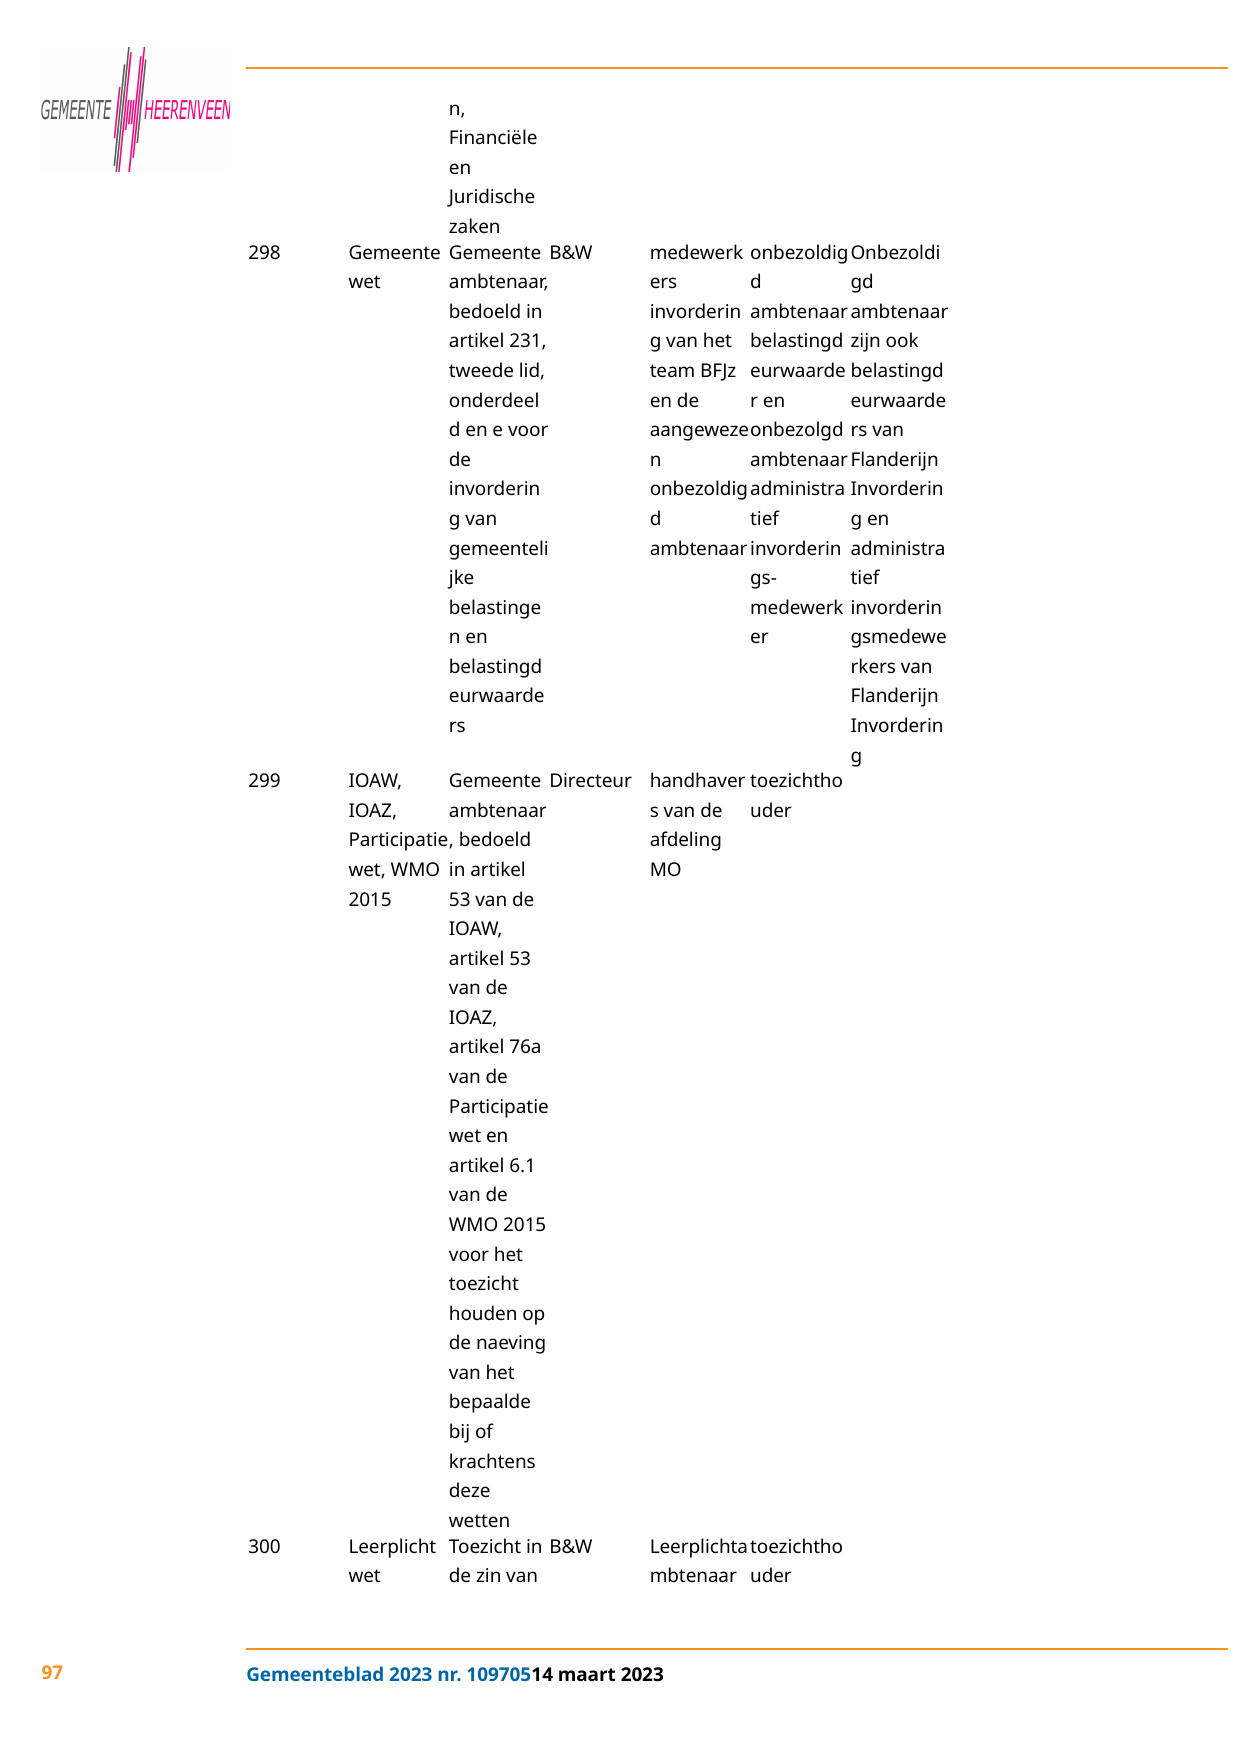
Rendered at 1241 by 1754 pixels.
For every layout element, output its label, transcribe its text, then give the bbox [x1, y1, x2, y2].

table_cell 298 [248, 239, 348, 767]
table_cell [348, 95, 449, 239]
table_cell [1051, 1533, 1152, 1588]
table_cell Leerplichtambtenaar [650, 1533, 750, 1588]
table_cell Gemeenteambtenaar , bedoeld in artikel 53 van de IOAW, artikel 53 van de IOAZ, artikel 76a van de Participatiewet en artikel 6.1 van de WMO 2015 voor het toezicht houden op de naeving van het bepaalde bij of krachtens deze wetten [449, 768, 549, 1533]
table_cell [750, 95, 850, 239]
table_cell medewerkers invordering van het team BFJz en de aangewezen onbezoldigd ambtenaar [650, 239, 750, 767]
table_cell [951, 239, 1051, 767]
table_cell 299 [248, 768, 348, 1533]
table_cell 300 [248, 1533, 348, 1588]
table_cell [951, 95, 1051, 239]
table_cell [549, 95, 649, 239]
table_cell [1051, 768, 1152, 1533]
table_cell [650, 95, 750, 239]
table_cell handhavers van de afdeling MO [650, 768, 750, 1533]
table_cell [1051, 239, 1152, 767]
table_cell B&W [549, 239, 649, 767]
table_cell toezichthouder [750, 768, 850, 1533]
table_cell n, Financiële en Juridische zaken [449, 95, 549, 239]
table_cell Directeur [549, 768, 649, 1533]
table_cell Gemeenteambtenaar, bedoeld in artikel 231, tweede lid, onderdeel d en e voor de invordering van gemeentelijke belastingen en belastingdeurwaarders [449, 239, 549, 767]
table_cell [850, 1533, 951, 1588]
table_cell [850, 95, 951, 239]
picture [41, 47, 231, 172]
table_cell IOAW, IOAZ, Participatiewet, WMO 2015 [348, 768, 449, 1533]
table_cell [850, 768, 951, 1533]
table_cell toezichthouder [750, 1533, 850, 1588]
table_cell [1051, 95, 1152, 239]
table_cell [248, 95, 348, 239]
table_cell Leerplichtwet [348, 1533, 449, 1588]
table_cell B&W [549, 1533, 649, 1588]
table_cell Onbezoldigd ambtenaar zijn ook belastingdeurwaarders van Flanderijn Invordering en administratief invorderingsmedewerkers van Flanderijn Invordering [850, 239, 951, 767]
table_cell [951, 768, 1051, 1533]
table_cell [951, 1533, 1051, 1588]
table_cell Toezicht in de zin van [449, 1533, 549, 1588]
table_cell onbezoldigd ambtenaar belastingdeurwaarder en onbezolgd ambtenaar administratief invorderings-medewerker [750, 239, 850, 767]
table_cell Gemeentewet [348, 239, 449, 767]
